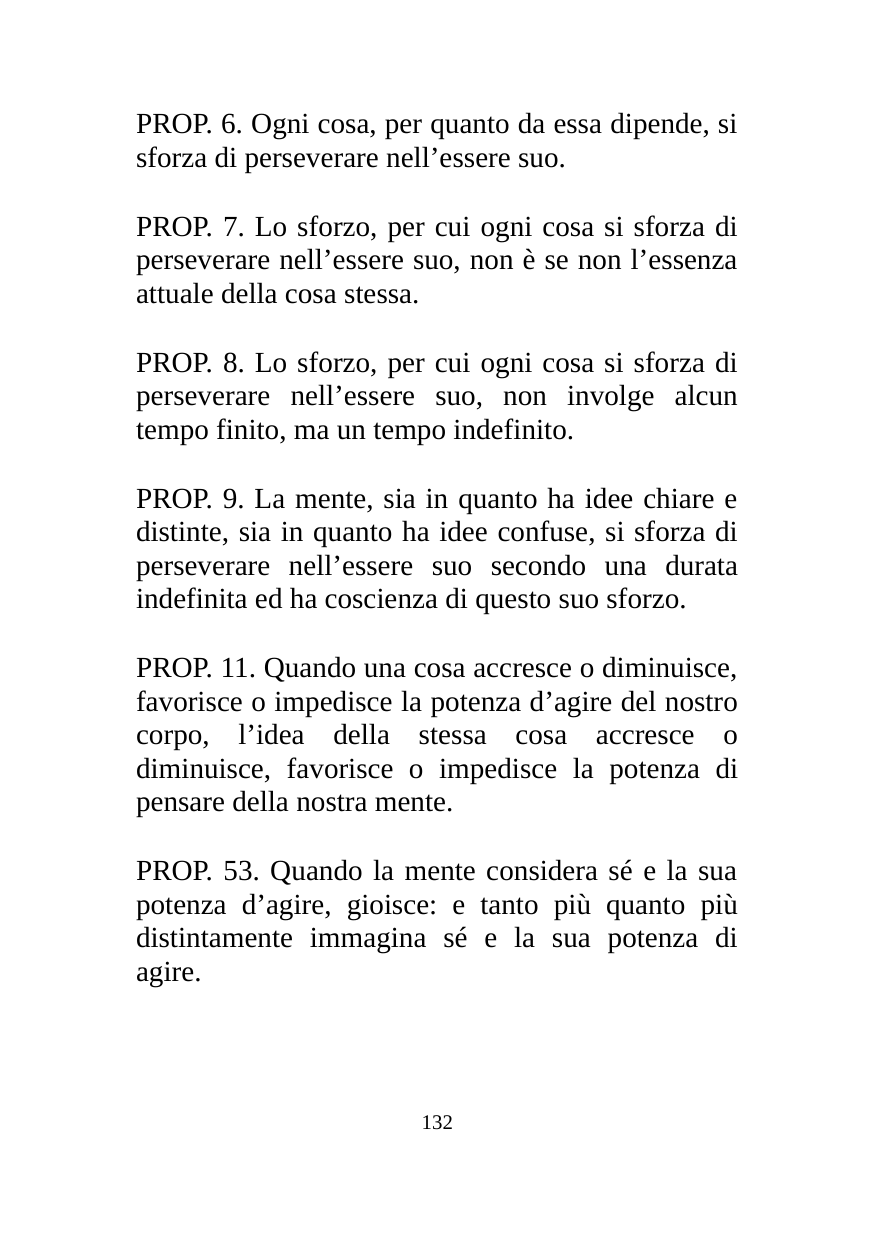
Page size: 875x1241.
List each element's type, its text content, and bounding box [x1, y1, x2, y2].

text PROP. 11. Quando una cosa accresce o diminuisce, favorisce o impedisce la potenza d’agire del nostro corpo, l’idea della stessa cosa accresce o diminuisce, favorisce o impedisce la potenza di pensare della nostra mente. [136, 650, 738, 818]
text PROP. 9. La mente, sia in quanto ha idee chiare e distinte, sia in quanto ha idee confuse, si sforza di perseverare nell’essere suo secondo una durata indefinita ed ha coscienza di questo suo sforzo. [136, 481, 738, 615]
text PROP. 8. Lo sforzo, per cui ogni cosa si sforza di perseverare nell’essere suo, non involge alcun tempo finito, ma un tempo indefinito. [136, 345, 738, 445]
text PROP. 53. Quando la mente considera sé e la sua potenza d’agire, gioisce: e tanto più quanto più distintamente immagina sé e la sua potenza di agire. [136, 853, 738, 988]
text PROP. 7. Lo sforzo, per cui ogni cosa si sforza di perseverare nell’essere suo, non è se non l’essenza attuale della cosa stessa. [136, 209, 738, 309]
text PROP. 6. Ogni cosa, per quanto da essa dipende, si sforza di perseverare nell’essere suo. [136, 106, 738, 173]
